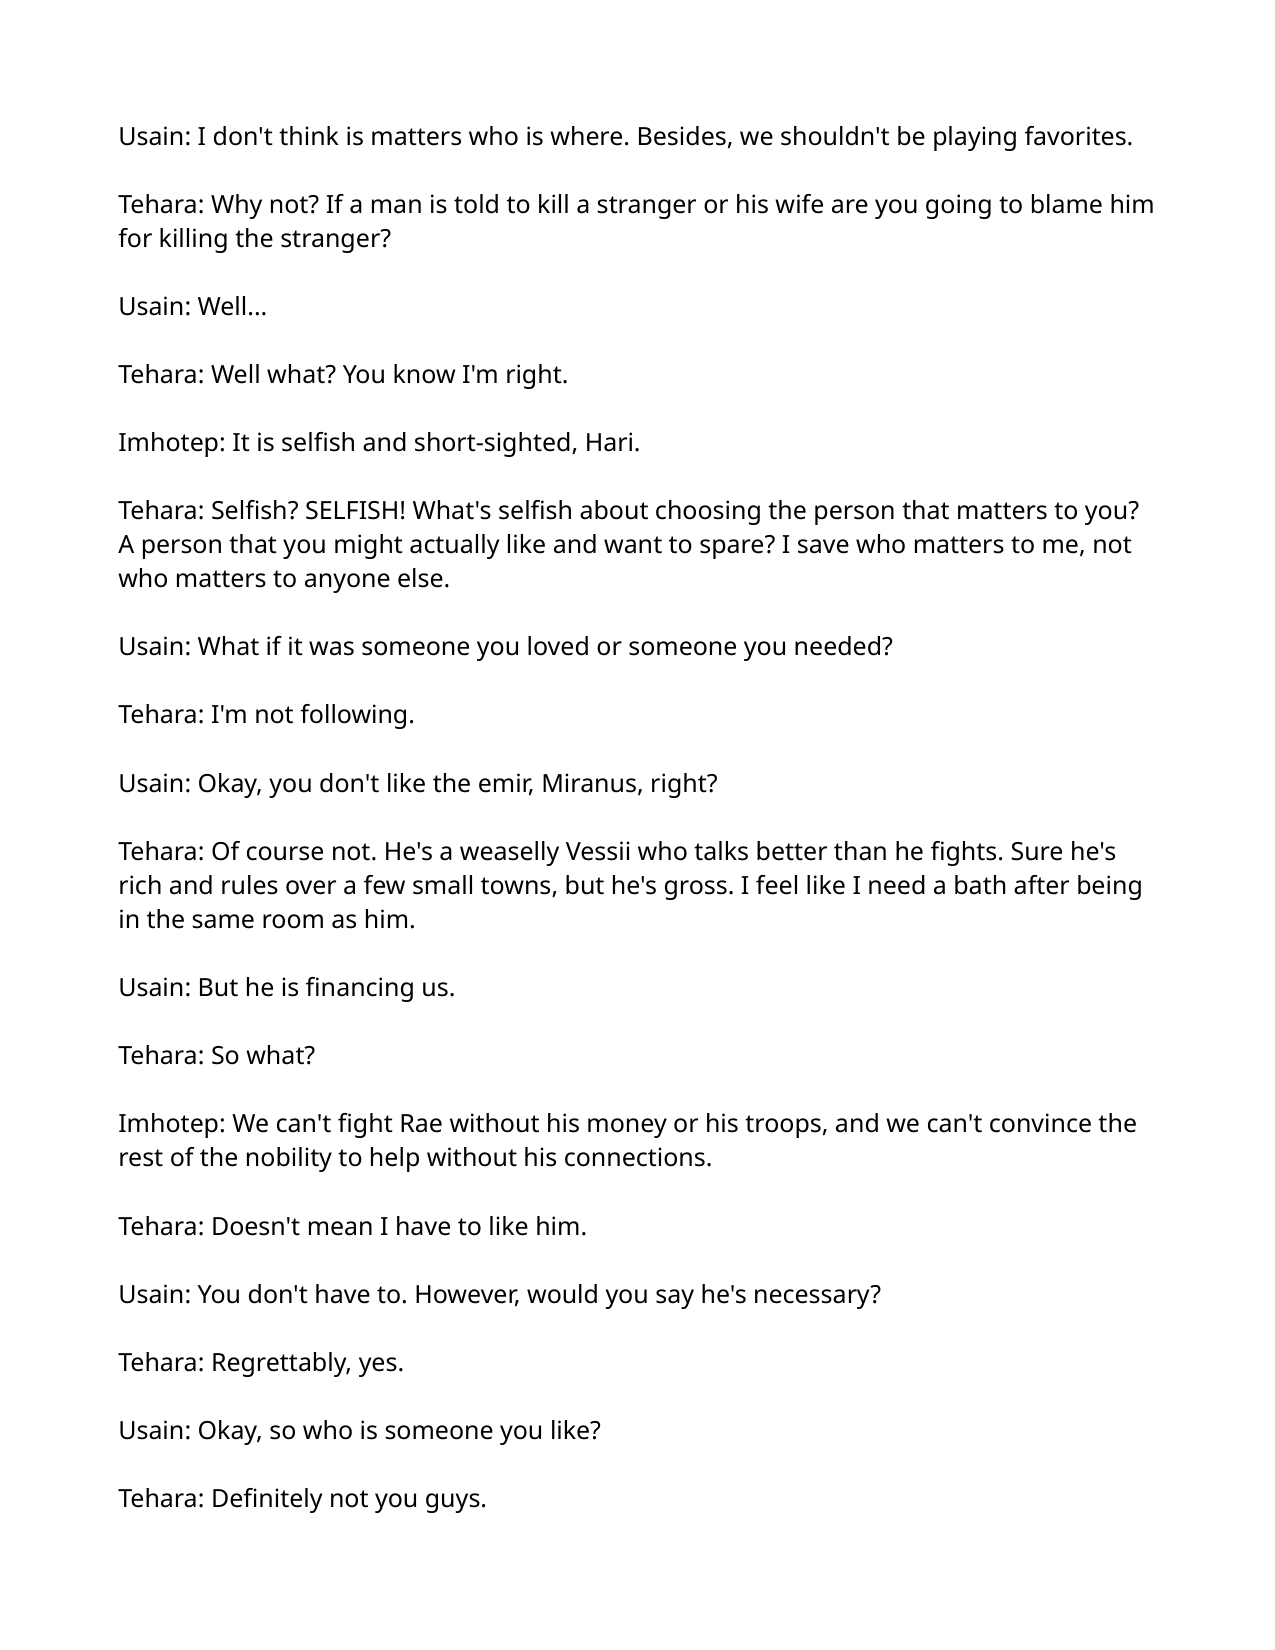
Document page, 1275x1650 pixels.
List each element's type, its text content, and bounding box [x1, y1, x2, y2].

text Tehara: Of course not. He's a weaselly Vessii who talks better than he fights. Sure he's rich and rules over a few small towns, but he's gross. I feel like I need a bath after being in the same room as him. [118, 833, 1157, 936]
text Usain: You don't have to. However, would you say he's necessary? [118, 1276, 1157, 1310]
text Usain: Okay, so who is someone you like? [118, 1412, 1157, 1447]
text Tehara: Regrettably, yes. [118, 1344, 1157, 1378]
text Tehara: So what? [118, 1038, 1157, 1072]
text Usain: What if it was someone you loved or someone you needed? [118, 629, 1157, 663]
text Usain: But he is financing us. [118, 970, 1157, 1004]
text Imhotep: It is selfish and short-sighted, Hari. [118, 425, 1157, 459]
text Usain: Well... [118, 288, 1157, 322]
text Tehara: Well what? You know I'm right. [118, 357, 1157, 391]
text Tehara: I'm not following. [118, 697, 1157, 731]
text Usain: I don't think is matters who is where. Besides, we shouldn't be playing favorites. [118, 118, 1157, 152]
text Usain: Okay, you don't like the emir, Miranus, right? [118, 765, 1157, 799]
text Tehara: Why not? If a man is told to kill a stranger or his wife are you going to blame him for killing the stranger? [118, 186, 1157, 254]
text Tehara: Definitely not you guys. [118, 1481, 1157, 1515]
text Tehara: Doesn't mean I have to like him. [118, 1208, 1157, 1242]
text Imhotep: We can't fight Rae without his money or his troops, and we can't convince the rest of the nobility to help without his connections. [118, 1106, 1157, 1174]
text Tehara: Selfish? SELFISH! What's selfish about choosing the person that matters to you? A person that you might actually like and want to spare? I save who matters to me, not who matters to anyone else. [118, 493, 1157, 595]
